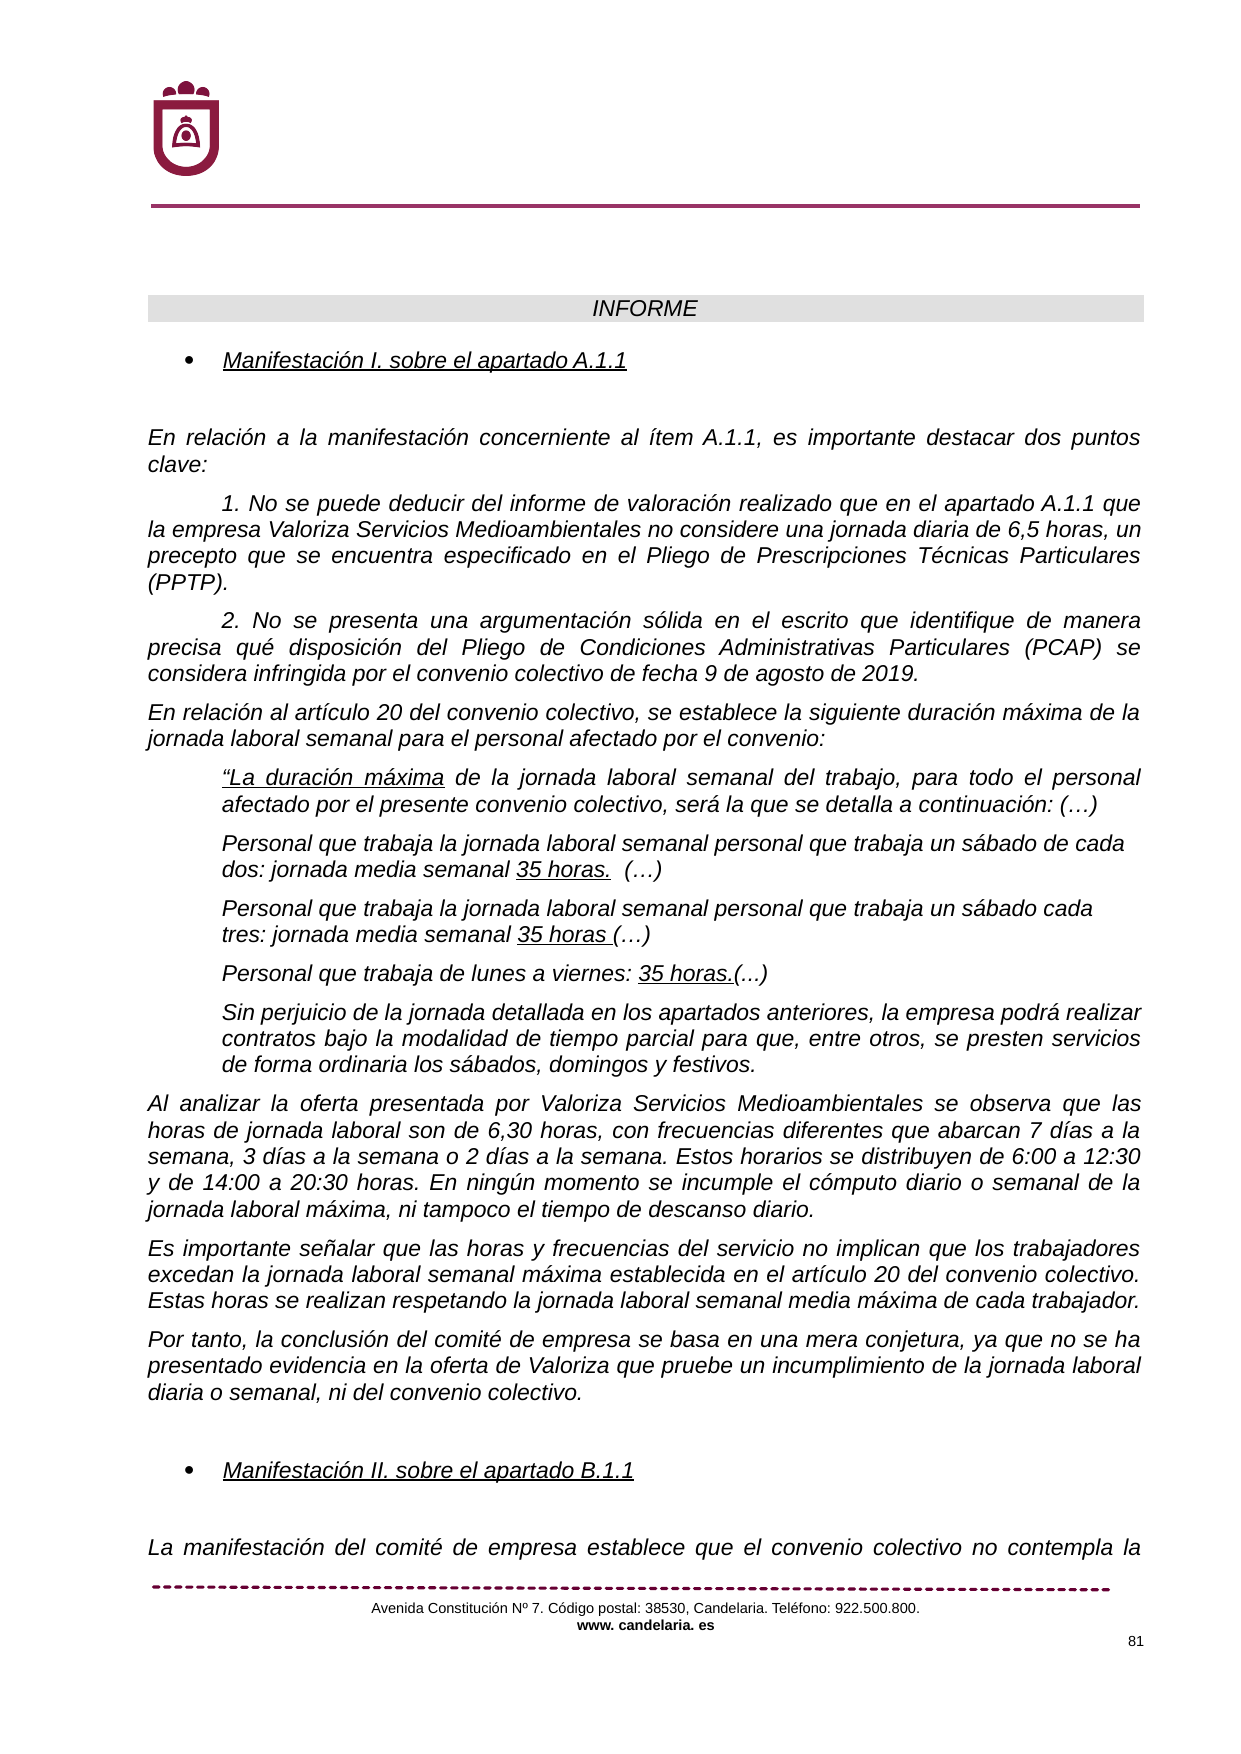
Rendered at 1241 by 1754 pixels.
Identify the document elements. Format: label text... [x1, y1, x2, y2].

list Manifestación II. sobre el apartado B.1.1 [185, 1457, 1144, 1483]
text Sin perjuicio de la jornada detallada en los apartados anteriores, la empresa podrá realizar contratos bajo la modalidad de tiempo parcial para que, entre otros, se presten servicios de forma ordinaria los sábados, domingos y festivos. [222, 999, 1144, 1078]
text La manifestación del comité de empresa establece que el convenio colectivo no contempla la [148, 1534, 1144, 1561]
text Personal que trabaja la jornada laboral semanal personal que trabaja un sábado de cada dos: jornada media semanal 35 horas. (…) [222, 829, 1144, 882]
text Al analizar la oferta presentada por Valoriza Servicios Medioambientales se observa que las horas de jornada laboral son de 6,30 horas, con frecuencias diferentes que abarcan 7 días a la semana, 3 días a la semana o 2 días a la semana. Estos horarios se distribuyen de 6:00 a 12:30 y de 14:00 a 20:30 horas. En ningún momento se incumple el cómputo diario o semanal de la jornada laboral máxima, ni tampoco el tiempo de descanso diario. [148, 1090, 1144, 1222]
text “La duración máxima de la jornada laboral semanal del trabajo, para todo el personal afectado por el presente convenio colectivo, será la que se detalla a continuación: (…) [222, 764, 1144, 817]
text Es importante señalar que las horas y frecuencias del servicio no implican que los trabajadores excedan la jornada laboral semanal máxima establecida en el artículo 20 del convenio colectivo. Estas horas se realizan respetando la jornada laboral semanal media máxima de cada trabajador. [148, 1234, 1144, 1314]
text 1. No se puede deducir del informe de valoración realizado que en el apartado A.1.1 que la empresa Valoriza Servicios Medioambientales no considere una jornada diaria de 6,5 horas, un precepto que se encuentra especificado en el Pliego de Prescripciones Técnicas Particulares (PPTP). [148, 489, 1144, 595]
list Manifestación I. sobre el apartado A.1.1 [185, 347, 1144, 373]
text INFORME [148, 295, 1144, 322]
text 2. No se presenta una argumentación sólida en el escrito que identifique de manera precisa qué disposición del Pliego de Condiciones Administrativas Particulares (PCAP) se considera infringida por el convenio colectivo de fecha 9 de agosto de 2019. [148, 607, 1144, 687]
text En relación a la manifestación concerniente al ítem A.1.1, es importante destacar dos puntos clave: [148, 424, 1144, 477]
text En relación al artículo 20 del convenio colectivo, se establece la siguiente duración máxima de la jornada laboral semanal para el personal afectado por el convenio: [148, 699, 1144, 752]
text Personal que trabaja de lunes a viernes: 35 horas.(...) [222, 960, 1144, 986]
text Por tanto, la conclusión del comité de empresa se basa en una mera conjetura, ya que no se ha presentado evidencia en la oferta de Valoriza que pruebe un incumplimiento de la jornada laboral diaria o semanal, ni del convenio colectivo. [148, 1326, 1144, 1405]
text Personal que trabaja la jornada laboral semanal personal que trabaja un sábado cada tres: jornada media semanal 35 horas (…) [222, 895, 1144, 947]
